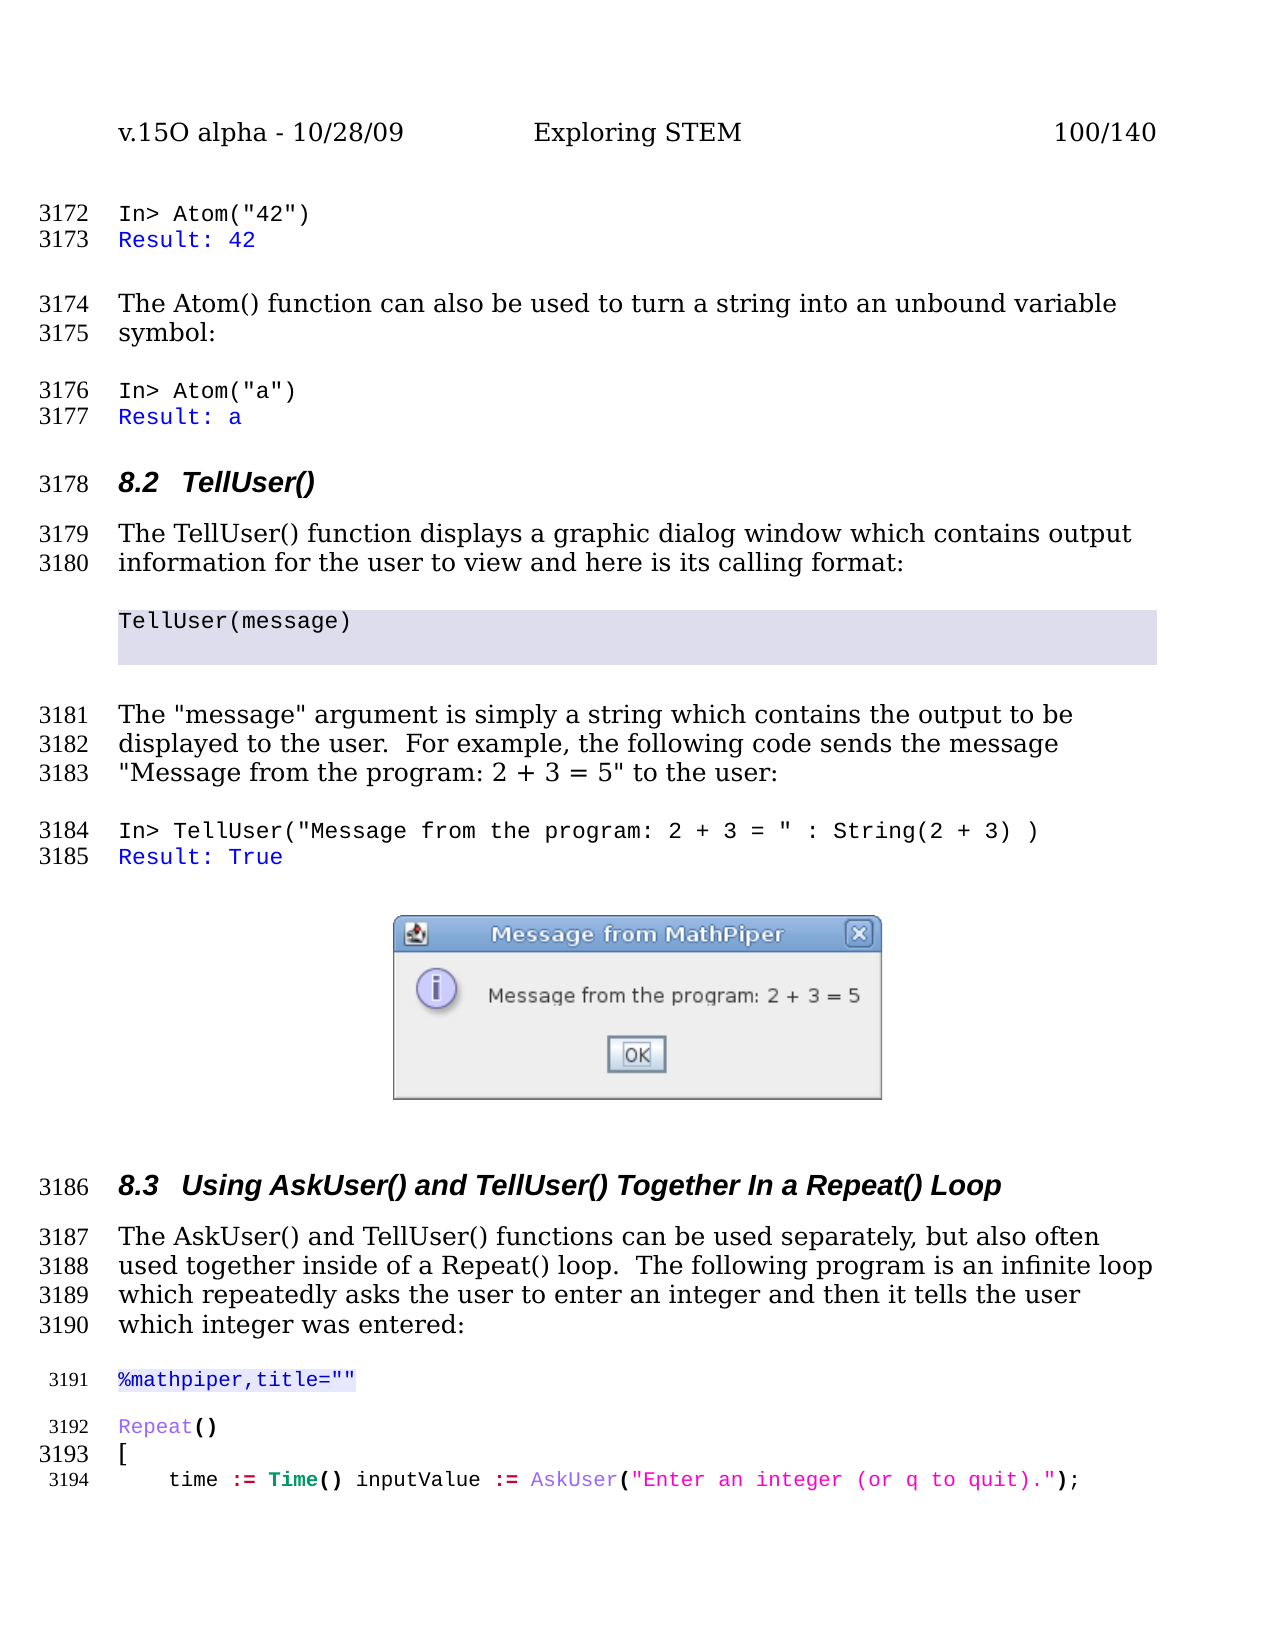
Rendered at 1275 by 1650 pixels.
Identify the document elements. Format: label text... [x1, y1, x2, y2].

text The Atom() function can also be used to turn a string into an unbound variable symbol: [118, 289, 1157, 348]
text In> TellUser("Message from the program: 2 + 3 = " : String(2 + 3) ) [118, 819, 1157, 845]
text In> Atom("42") [118, 203, 1157, 229]
text [ [118, 1440, 1157, 1469]
text Result: True [118, 845, 1157, 871]
subtitle Using AskUser() and TellUser() Together In a Repeat() Loop [118, 1168, 1157, 1201]
subtitle TellUser() [118, 465, 1157, 498]
text %mathpiper,title="" [118, 1369, 1157, 1392]
text The TellUser() function displays a graphic dialog window which contains output information for the user to view and here is its calling format: [118, 519, 1157, 577]
table_header TellUser(message) [118, 610, 1157, 665]
text The "message" argument is simply a string which contains the output to be displayed to the user. For example, the following code sends the message "Message from the program: 2 + 3 = 5" to the user: [118, 700, 1157, 787]
text Result: 42 [118, 229, 1157, 254]
text The AskUser() and TellUser() functions can be used separately, but also often used together inside of a Repeat() loop. The following program is an infinite loop which repeatedly asks the user to enter an integer and then it tells the user which integer was entered: [118, 1222, 1157, 1339]
text Result: a [118, 406, 1157, 432]
text In> Atom("a") [118, 380, 1157, 406]
text Repeat() [118, 1416, 1157, 1440]
text time := Time() inputValue := AskUser("Enter an integer (or q to quit)."); [118, 1469, 1157, 1492]
picture [393, 915, 883, 1100]
